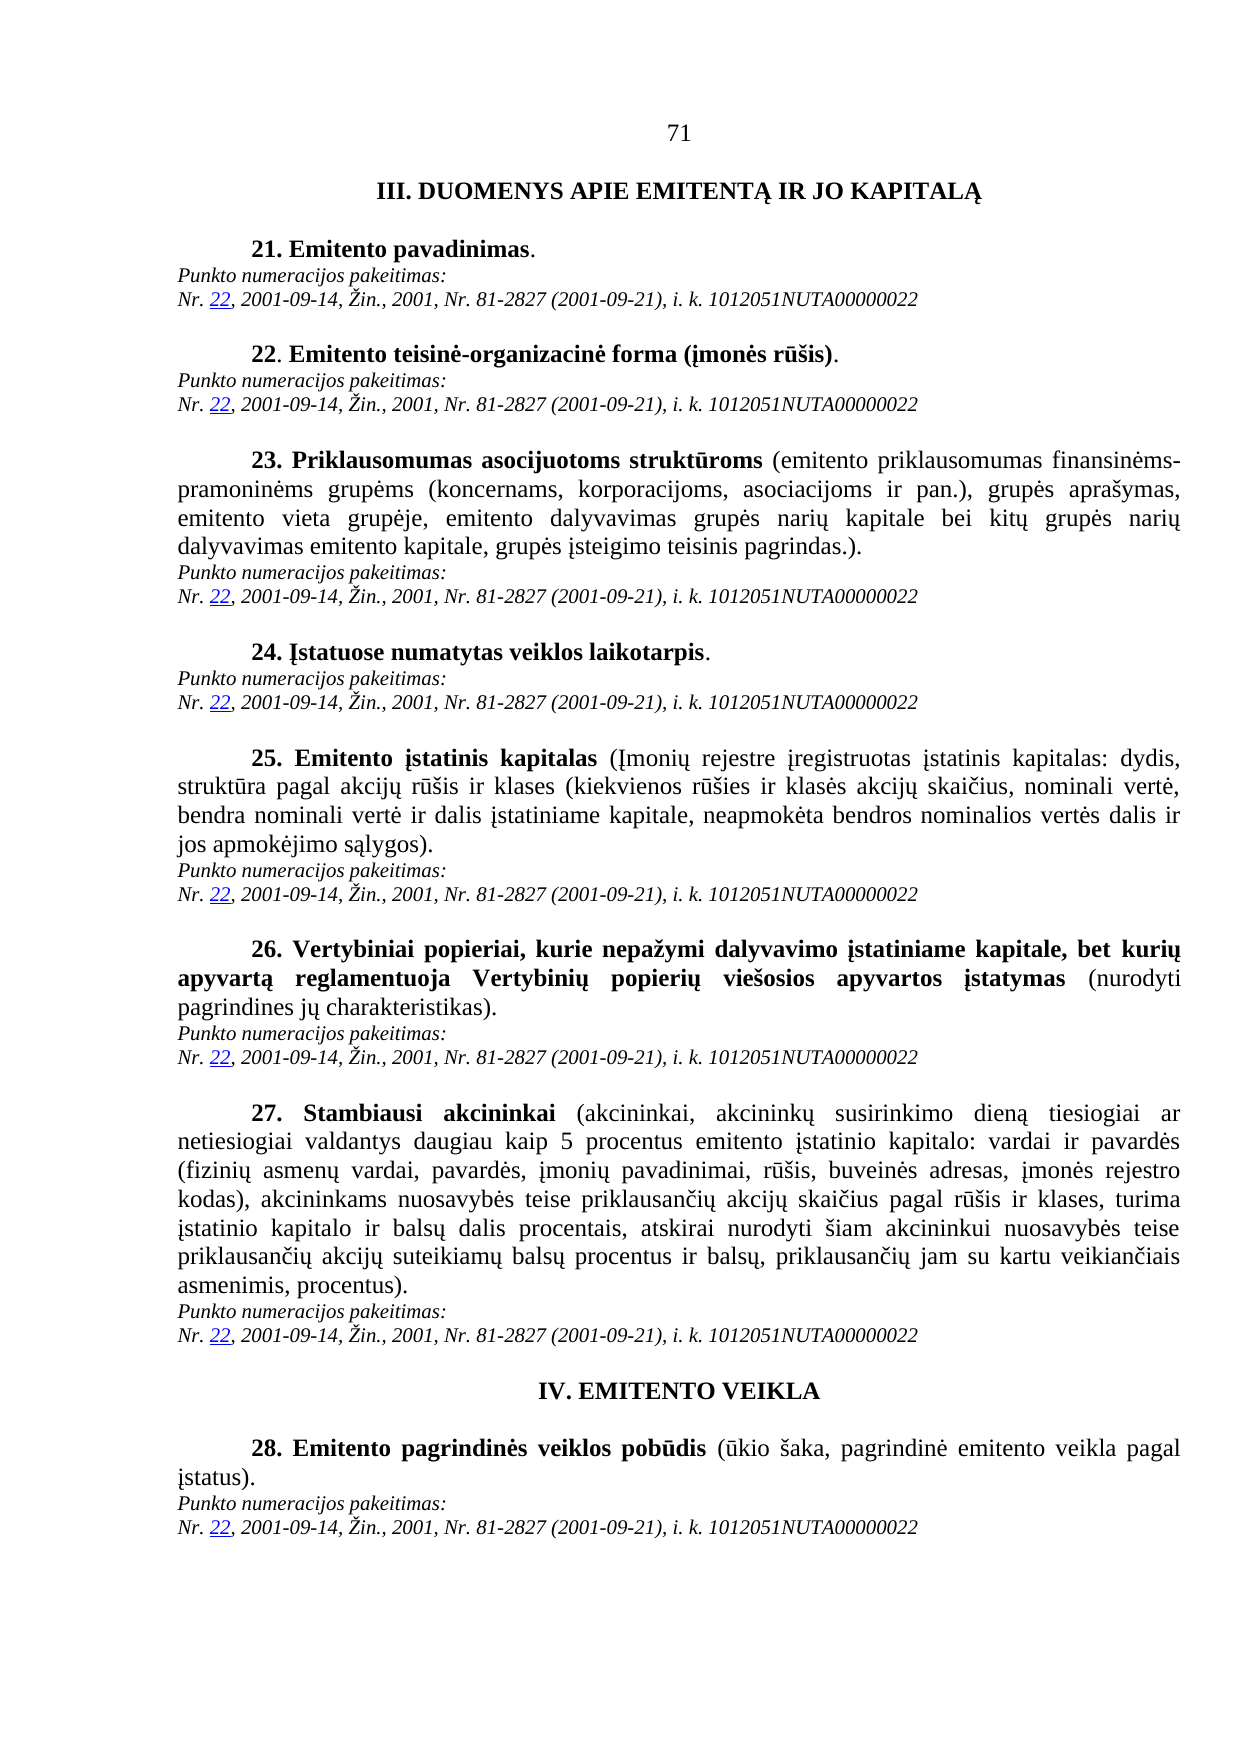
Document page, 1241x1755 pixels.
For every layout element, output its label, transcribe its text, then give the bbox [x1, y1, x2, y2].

text 27. Stambiausi akcininkai (akcininkai, akcininkų susirinkimo dieną tiesiogiai ar netiesiogiai valdantys daugiau kaip 5 procentus emitento įstatinio kapitalo: vardai ir pavardės (fizinių asmenų vardai, pavardės, įmonių pavadinimai, rūšis, buveinės adresas, įmonės rejestro kodas), akcininkams nuosavybės teise priklausančių akcijų skaičius pagal rūšis ir klases, turima įstatinio kapitalo ir balsų dalis procentais, atskirai nurodyti šiam akcininkui nuosavybės teise priklausančių akcijų suteikiamų balsų procentus ir balsų, priklausančių jam su kartu veikiančiais asmenimis, procentus). [177, 1098, 1181, 1299]
text Nr. 22, 2001-09-14, Žin., 2001, Nr. 81-2827 (2001-09-21), i. k. 1012051NUTA00000022 [177, 287, 1181, 311]
text 22. Emitento teisinė-organizacinė forma (įmonės rūšis). [177, 339, 1181, 368]
text Nr. 22, 2001-09-14, Žin., 2001, Nr. 81-2827 (2001-09-21), i. k. 1012051NUTA00000022 [177, 1515, 1181, 1539]
text Nr. 22, 2001-09-14, Žin., 2001, Nr. 81-2827 (2001-09-21), i. k. 1012051NUTA00000022 [177, 882, 1181, 906]
text 26. Vertybiniai popieriai, kurie nepažymi dalyvavimo įstatiniame kapitale, bet kurių apyvartą reglamentuoja Vertybinių popierių viešosios apyvartos įstatymas (nurodyti pagrindines jų charakteristikas). [177, 934, 1181, 1021]
text 28. Emitento pagrindinės veiklos pobūdis (ūkio šaka, pagrindinė emitento veikla pagal įstatus). [177, 1433, 1181, 1491]
text Punkto numeracijos pakeitimas: [177, 368, 1181, 392]
text Nr. 22, 2001-09-14, Žin., 2001, Nr. 81-2827 (2001-09-21), i. k. 1012051NUTA00000022 [177, 690, 1181, 714]
text Punkto numeracijos pakeitimas: [177, 666, 1181, 690]
text Punkto numeracijos pakeitimas: [177, 263, 1181, 287]
text IV. EMITENTO VEIKLA [177, 1376, 1181, 1404]
text Punkto numeracijos pakeitimas: [177, 1299, 1181, 1323]
text Nr. 22, 2001-09-14, Žin., 2001, Nr. 81-2827 (2001-09-21), i. k. 1012051NUTA00000022 [177, 392, 1181, 416]
text 24. Įstatuose numatytas veiklos laikotarpis. [177, 637, 1181, 666]
text Punkto numeracijos pakeitimas: [177, 1491, 1181, 1515]
text Nr. 22, 2001-09-14, Žin., 2001, Nr. 81-2827 (2001-09-21), i. k. 1012051NUTA00000022 [177, 1323, 1181, 1347]
text 21. Emitento pavadinimas. [177, 234, 1181, 263]
text III. DUOMENYS APIE EMITENTĄ IR JO KAPITALĄ [177, 176, 1181, 205]
text 25. Emitento įstatinis kapitalas (Įmonių rejestre įregistruotas įstatinis kapitalas: dydis, struktūra pagal akcijų rūšis ir klases (kiekvienos rūšies ir klasės akcijų skaičius, nominali vertė, bendra nominali vertė ir dalis įstatiniame kapitale, neapmokėta bendros nominalios vertės dalis ir jos apmokėjimo sąlygos). [177, 743, 1181, 858]
text Punkto numeracijos pakeitimas: [177, 1021, 1181, 1045]
text Nr. 22, 2001-09-14, Žin., 2001, Nr. 81-2827 (2001-09-21), i. k. 1012051NUTA00000022 [177, 1045, 1181, 1069]
text Nr. 22, 2001-09-14, Žin., 2001, Nr. 81-2827 (2001-09-21), i. k. 1012051NUTA00000022 [177, 584, 1181, 608]
text 23. Priklausomumas asocijuotoms struktūroms (emitento priklausomumas finansinėms-pramoninėms grupėms (koncernams, korporacijoms, asociacijoms ir pan.), grupės aprašymas, emitento vieta grupėje, emitento dalyvavimas grupės narių kapitale bei kitų grupės narių dalyvavimas emitento kapitale, grupės įsteigimo teisinis pagrindas.). [177, 445, 1181, 560]
text Punkto numeracijos pakeitimas: [177, 858, 1181, 882]
text Punkto numeracijos pakeitimas: [177, 560, 1181, 584]
